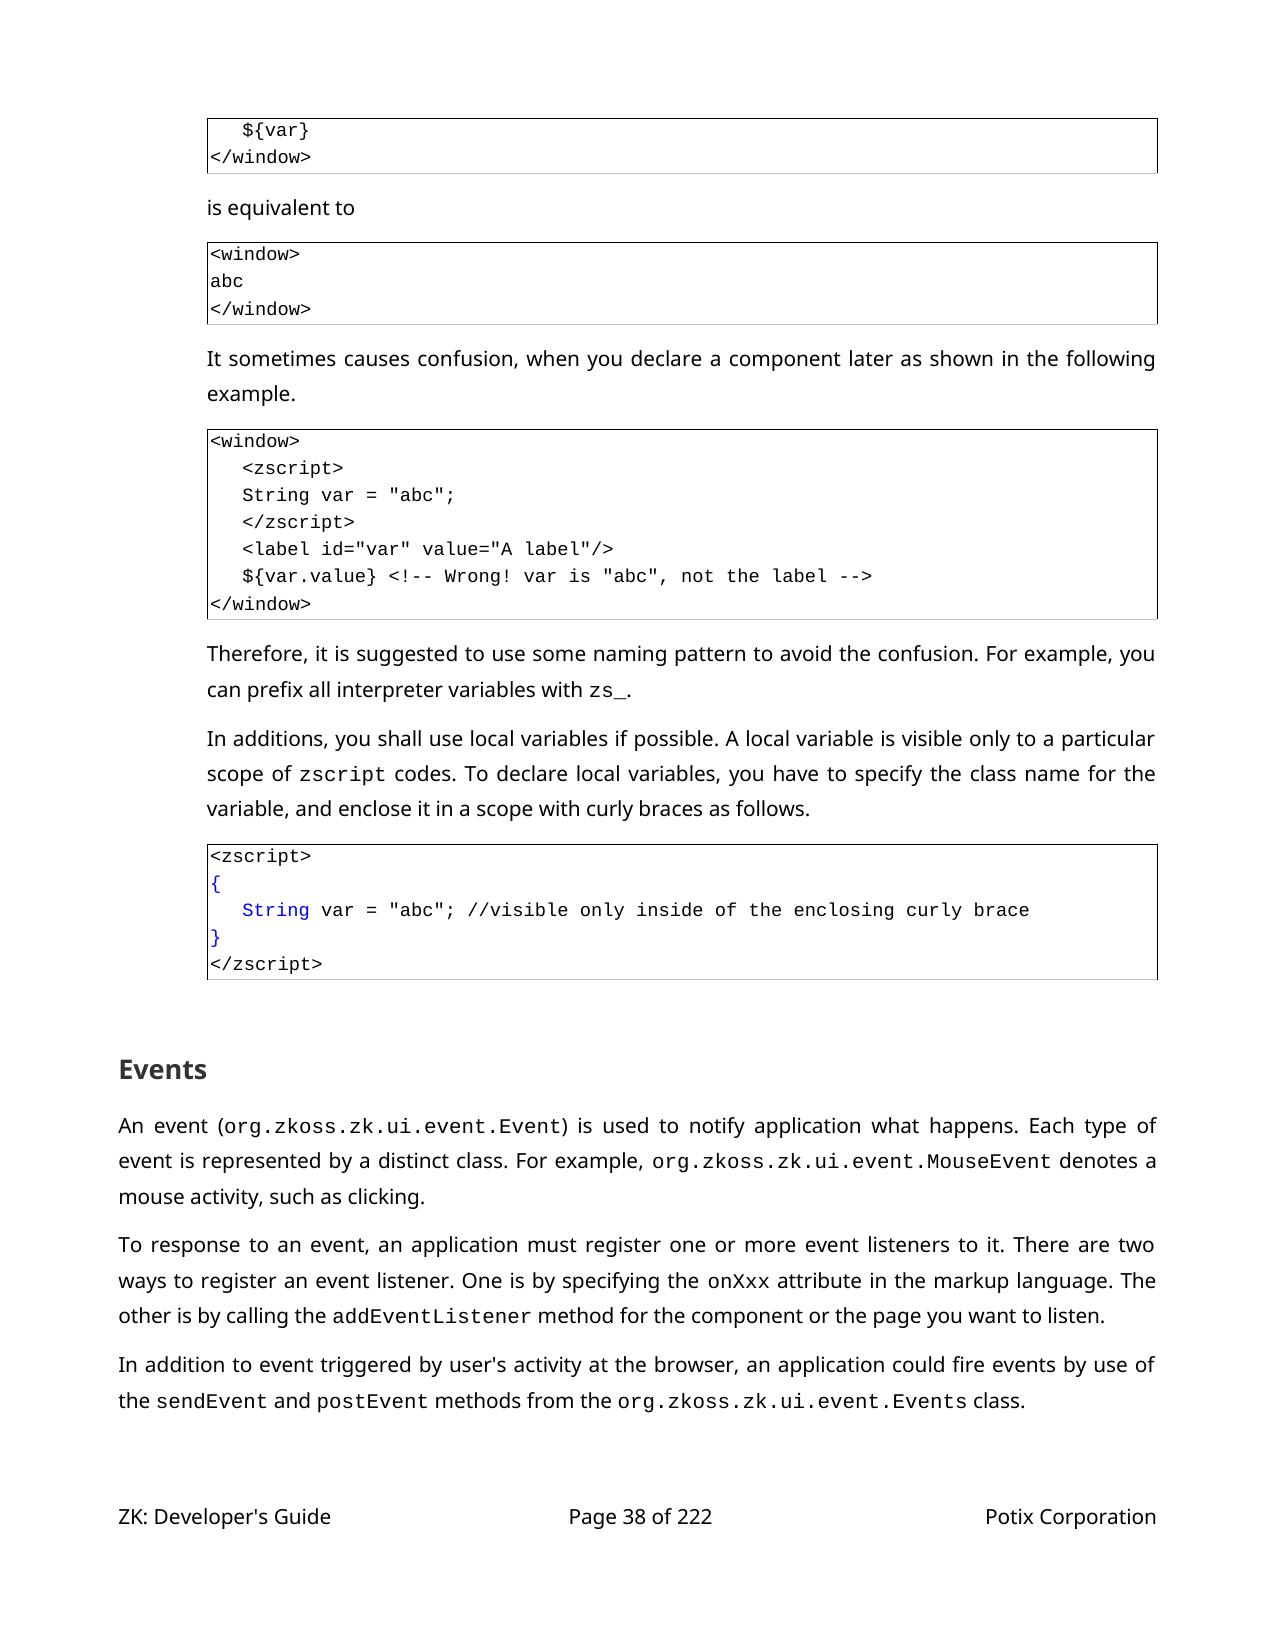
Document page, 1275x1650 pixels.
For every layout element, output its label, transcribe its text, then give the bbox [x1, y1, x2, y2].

text An event (org.zkoss.zk.ui.event.Event) is used to notify application what happens. Each type of event is represented by a distinct class. For example, org.zkoss.zk.ui.event.MouseEvent denotes a mouse activity, such as clicking. [118, 1111, 1157, 1210]
text <zscript> [208, 845, 1157, 868]
text It sometimes causes confusion, when you declare a component later as shown in the following example. [207, 344, 1157, 408]
text <label id="var" value="A label"/> [208, 537, 1157, 561]
text ${var} [208, 119, 1157, 142]
text </zscript> [208, 510, 1157, 534]
text <zscript> [208, 456, 1157, 480]
text </window> [208, 145, 1157, 173]
text </window> [208, 592, 1157, 619]
text String var = "abc"; [208, 483, 1157, 507]
text { [208, 871, 1157, 895]
text ${var.value} <!-- Wrong! var is "abc", not the label --> [208, 564, 1157, 589]
text String var = "abc"; //visible only inside of the enclosing curly brace [208, 898, 1157, 922]
text In addition to event triggered by user's activity at the browser, an application could fire events by use of the sendEvent and postEvent methods from the org.zkoss.zk.ui.event.Events class. [118, 1351, 1157, 1414]
text Therefore, it is suggested to use some naming pattern to avoid the confusion. For example, you can prefix all interpreter variables with zs_. [207, 639, 1157, 703]
text is equivalent to [207, 193, 1157, 221]
text abc [208, 269, 1157, 293]
text } [208, 925, 1157, 949]
subtitle Events [118, 1050, 1157, 1087]
text </window> [208, 296, 1157, 324]
text In additions, you shall use local variables if possible. A local variable is visible only to a particular scope of zscript codes. To declare local variables, you have to specify the class name for the variable, and enclose it in a scope with curly braces as follows. [207, 724, 1157, 823]
text <window> [208, 430, 1157, 453]
text </zscript> [208, 952, 1157, 979]
text To response to an event, an application must register one or more event listeners to it. There are two ways to register an event listener. One is by specifying the onXxx attribute in the markup language. The other is by calling the addEventListener method for the component or the page you want to listen. [118, 1231, 1157, 1330]
text <window> [208, 243, 1157, 266]
